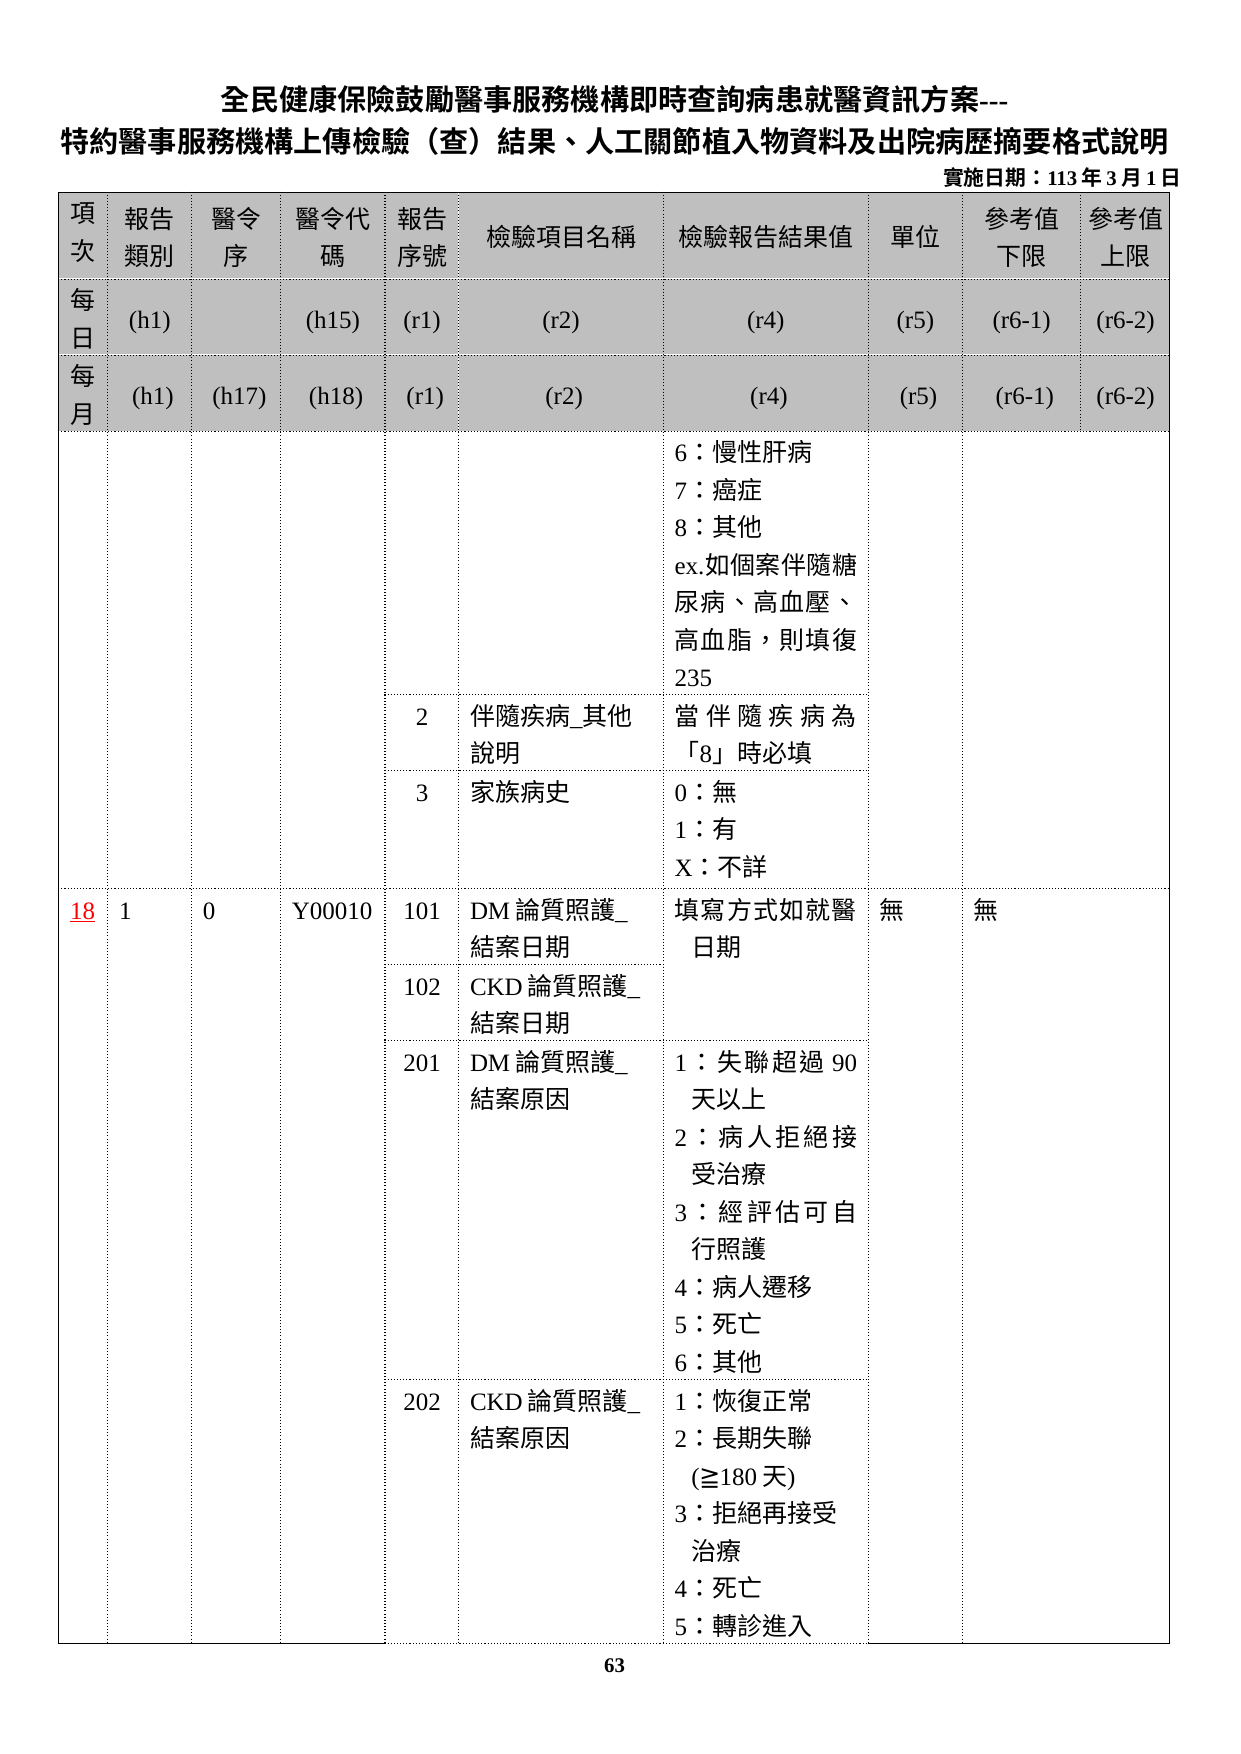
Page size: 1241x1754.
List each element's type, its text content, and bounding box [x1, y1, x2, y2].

table_cell (r5) [868, 279, 962, 354]
table_cell 6：慢性肝病 7：癌症 8：其他 ex.如個案伴隨糖尿病、高血壓、高血脂，則填復235 [663, 431, 868, 694]
table_cell (h15) [280, 279, 385, 354]
table_cell 202 [385, 1379, 458, 1642]
table_cell (r4) [663, 279, 868, 354]
table_cell 102 [385, 964, 458, 1040]
table_cell (r2) [459, 279, 663, 354]
table_cell (r1) [385, 355, 458, 431]
table_cell CKD論質照護_結案原因 [459, 1379, 663, 1642]
table_cell 當伴隨疾病為「8」時必填 [663, 694, 868, 770]
table_cell 家族病史 [459, 770, 663, 888]
table_header 報告類別 [108, 193, 191, 278]
table_cell 2 [385, 694, 458, 770]
table_cell (h18) [280, 355, 385, 431]
table_header 檢驗報告結果值 [663, 193, 868, 278]
table_cell 1：失聯超過90天以上 2：病人拒絕接受治療 3：經評估可自行照護 4：病人遷移 5：死亡 6：其他 [663, 1040, 868, 1379]
table_cell (r6-2) [1081, 279, 1169, 354]
table_cell 3 [385, 770, 458, 888]
table_cell (r4) [663, 355, 868, 431]
table_cell CKD論質照護_結案日期 [459, 964, 663, 1040]
table_header 項次 [59, 193, 108, 278]
table_cell (h1) [108, 355, 191, 431]
table_cell [459, 431, 663, 694]
table_cell [385, 431, 458, 694]
table_cell 無 [962, 888, 1169, 1642]
table_cell Y00010 [280, 888, 385, 1642]
table_cell [868, 431, 962, 888]
table_cell 1：恢復正常 2：長期失聯(≧180天) 3：拒絕再接受治療 4：死亡 5：轉診進入 [663, 1379, 868, 1642]
table_cell (h1) [108, 279, 191, 354]
table_cell (r6-2) [1081, 355, 1169, 431]
table_header 醫令代碼 [280, 193, 385, 278]
table_cell 18 [59, 888, 108, 1642]
table_cell 伴隨疾病_其他說明 [459, 694, 663, 770]
table_cell DM論質照護_結案原因 [459, 1040, 663, 1379]
table_cell 0 [191, 888, 280, 1642]
table_cell [191, 431, 280, 888]
table_cell (r6-1) [962, 355, 1081, 431]
table_cell (r1) [385, 279, 458, 354]
table_cell 101 [385, 888, 458, 964]
table_cell [280, 431, 385, 888]
table_cell (r2) [459, 355, 663, 431]
table_cell 0：無 1：有 X：不詳 [663, 770, 868, 888]
table_header 參考值下限 [962, 193, 1081, 278]
table_cell (r5) [868, 355, 962, 431]
table_header 檢驗項目名稱 [459, 193, 663, 278]
table_cell DM論質照護_結案日期 [459, 888, 663, 964]
table_header 報告序號 [385, 193, 458, 278]
table_cell (r6-1) [962, 279, 1081, 354]
table_cell [108, 431, 191, 888]
table_cell [59, 431, 108, 888]
table_header 醫令序 [191, 193, 280, 278]
table_cell 每月 [59, 355, 108, 431]
table_header 單位 [868, 193, 962, 278]
table_cell 201 [385, 1040, 458, 1379]
table_cell [962, 431, 1169, 888]
table_cell [191, 279, 280, 354]
table_cell 填寫方式如就醫日期 [663, 888, 868, 1040]
table_cell 1 [108, 888, 191, 1642]
table_cell 無 [868, 888, 962, 1642]
table_header 參考值上限 [1081, 193, 1169, 278]
table_cell (h17) [191, 355, 280, 431]
table_cell 每日 [59, 279, 108, 354]
